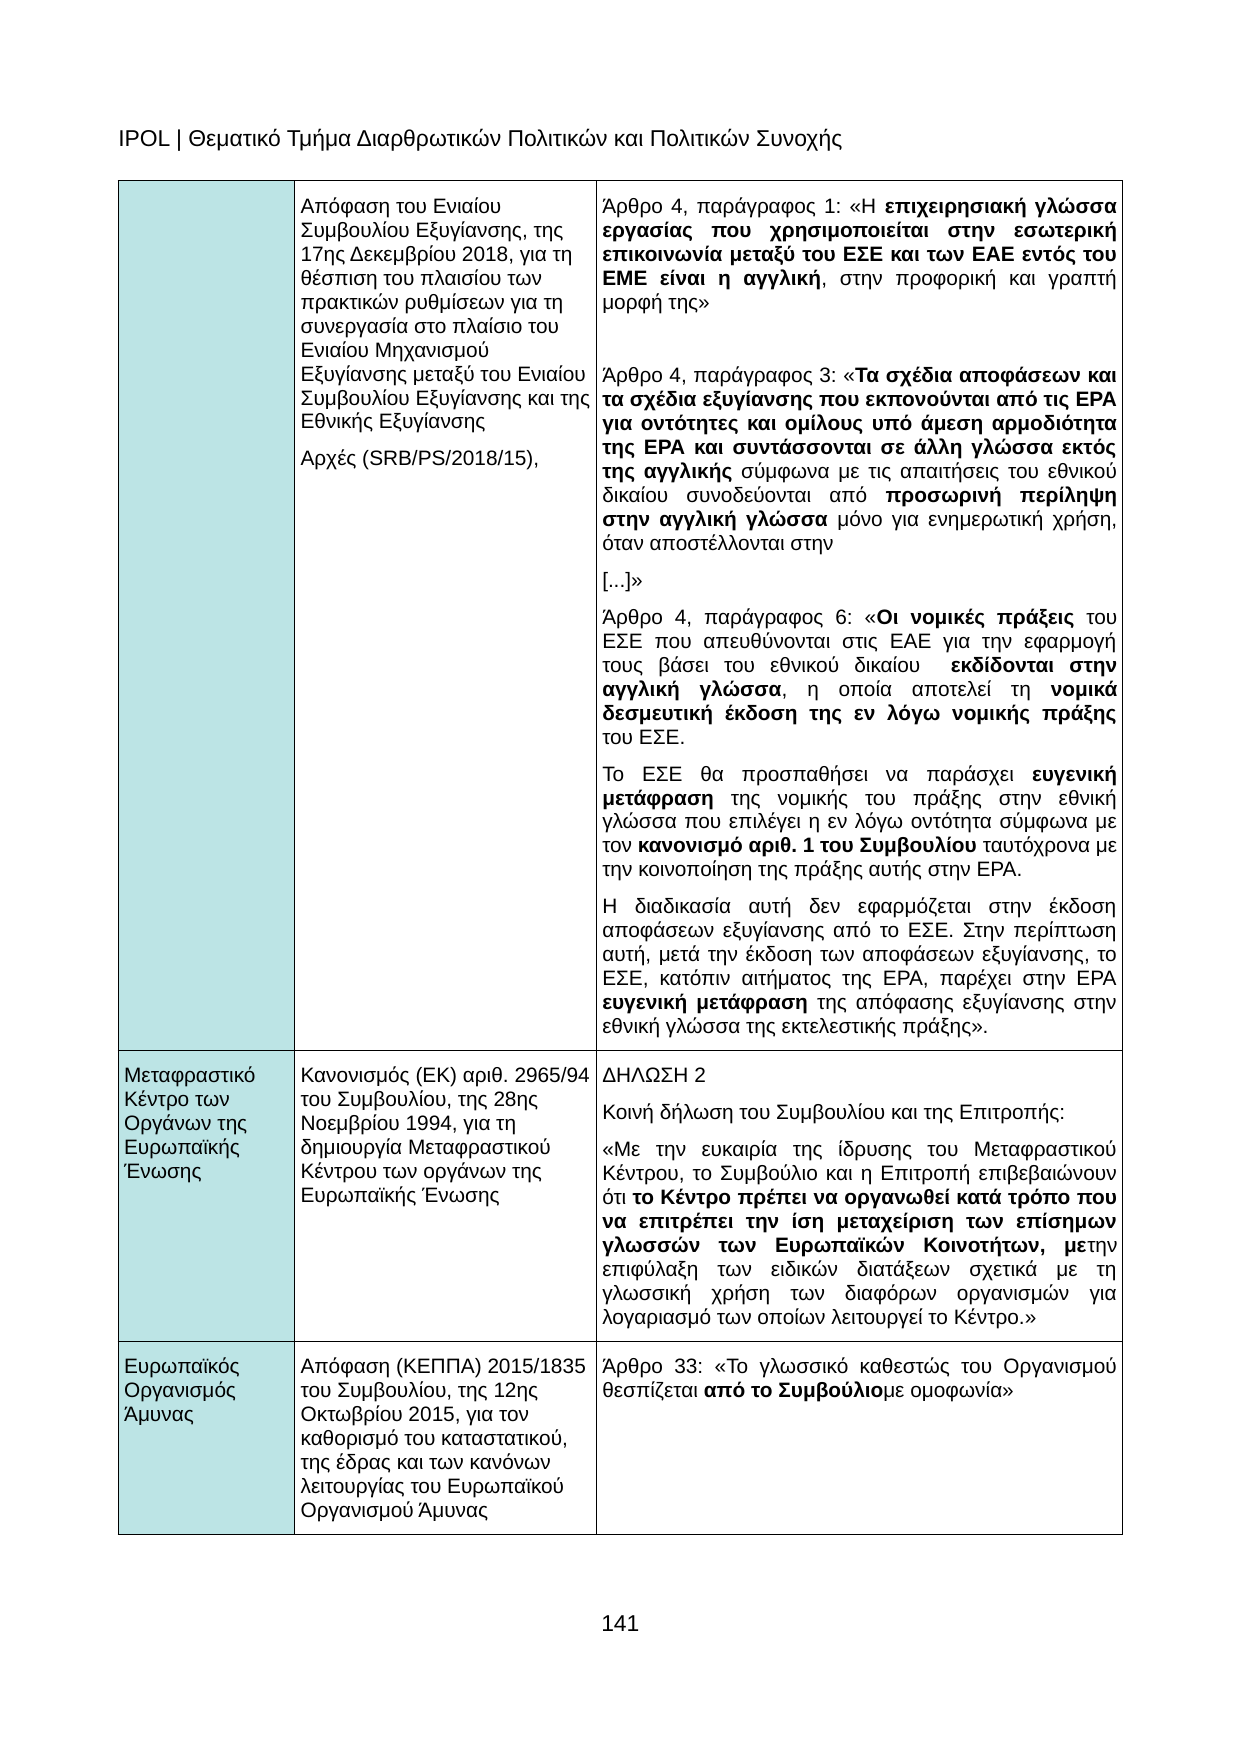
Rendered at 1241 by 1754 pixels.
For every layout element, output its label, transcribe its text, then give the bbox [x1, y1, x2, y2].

table_cell Άρθρο 4, παράγραφος 1: «Η επιχειρησιακή γλώσσα εργασίας που χρησιμοποιείται στην εσωτερική επικοινωνία μεταξύ του ΕΣΕ και των ΕΑΕ εντός του ΕΜΕ είναι η αγγλική, στην προφορική και γραπτή μορφή της» Άρθρο 4, παράγραφος 3: «Τα σχέδια αποφάσεων και τα σχέδια εξυγίανσης που εκπονούνται από τις ΕΡΑ για οντότητες και ομίλους υπό άμεση αρμοδιότητα της ΕΡΑ και συντάσσονται σε άλλη γλώσσα εκτός της αγγλικής σύμφωνα με τις απαιτήσεις του εθνικού δικαίου συνοδεύονται από προσωρινή περίληψη στην αγγλική γλώσσα μόνο για ενημερωτική χρήση, όταν αποστέλλονται στην [...]» Άρθρο 4, παράγραφος 6: «Οι νομικές πράξεις του ΕΣΕ που απευθύνονται στις ΕΑΕ για την εφαρμογή τους βάσει του εθνικού δικαίου εκδίδονται στην αγγλική γλώσσα, η οποία αποτελεί τη νομικά δεσμευτική έκδοση της εν λόγω νομικής πράξης του ΕΣΕ. Το ΕΣΕ θα προσπαθήσει να παράσχει ευγενική μετάφραση της νομικής του πράξης στην εθνική γλώσσα που επιλέγει η εν λόγω οντότητα σύμφωνα με τον κανονισμό αριθ. 1 του Συμβουλίου ταυτόχρονα με την κοινοποίηση της πράξης αυτής στην ΕΡΑ. Η διαδικασία αυτή δεν εφαρμόζεται στην έκδοση αποφάσεων εξυγίανσης από το ΕΣΕ. Στην περίπτωση αυτή, μετά την έκδοση των αποφάσεων εξυγίανσης, το ΕΣΕ, κατόπιν αιτήματος της ΕΡΑ, παρέχει στην ΕΡΑ ευγενική μετάφραση της απόφασης εξυγίανσης στην εθνική γλώσσα της εκτελεστικής πράξης». [597, 181, 1122, 1050]
table_cell [119, 181, 294, 1050]
table_cell Απόφαση του Ενιαίου Συμβουλίου Εξυγίανσης, της 17ης Δεκεμβρίου 2018, για τη θέσπιση του πλαισίου των πρακτικών ρυθμίσεων για τη συνεργασία στο πλαίσιο του Ενιαίου Μηχανισμού Εξυγίανσης μεταξύ του Ενιαίου Συμβουλίου Εξυγίανσης και της Εθνικής Εξυγίανσης Αρχές (SRB/PS/2018/15), [295, 181, 596, 1050]
table_cell Μεταφραστικό Κέντρο των Οργάνων της Ευρωπαϊκής Ένωσης [119, 1051, 294, 1341]
table_cell Απόφαση (ΚΕΠΠΑ) 2015/1835 του Συμβουλίου, της 12ης Οκτωβρίου 2015, για τον καθορισμό του καταστατικού, της έδρας και των κανόνων λειτουργίας του Ευρωπαϊκού Οργανισμού Άμυνας [295, 1342, 596, 1534]
table_cell Ευρωπαϊκός Οργανισμός Άμυνας [119, 1342, 294, 1534]
table_cell Άρθρο 33: «Το γλωσσικό καθεστώς του Οργανισμού θεσπίζεται από το Συμβούλιομε ομοφωνία» [597, 1342, 1122, 1534]
table_cell ΔΗΛΩΣΗ 2 Κοινή δήλωση του Συμβουλίου και της Επιτροπής: «Με την ευκαιρία της ίδρυσης του Μεταφραστικού Κέντρου, το Συμβούλιο και η Επιτροπή επιβεβαιώνουν ότι το Κέντρο πρέπει να οργανωθεί κατά τρόπο που να επιτρέπει την ίση μεταχείριση των επίσημων γλωσσών των Ευρωπαϊκών Κοινοτήτων, μετην επιφύλαξη των ειδικών διατάξεων σχετικά με τη γλωσσική χρήση των διαφόρων οργανισμών για λογαριασμό των οποίων λειτουργεί το Κέντρο.» [597, 1051, 1122, 1341]
table_cell Κανονισμός (ΕΚ) αριθ. 2965/94 του Συμβουλίου, της 28ης Νοεμβρίου 1994, για τη δημιουργία Μεταφραστικού Κέντρου των οργάνων της Ευρωπαϊκής Ένωσης [295, 1051, 596, 1341]
